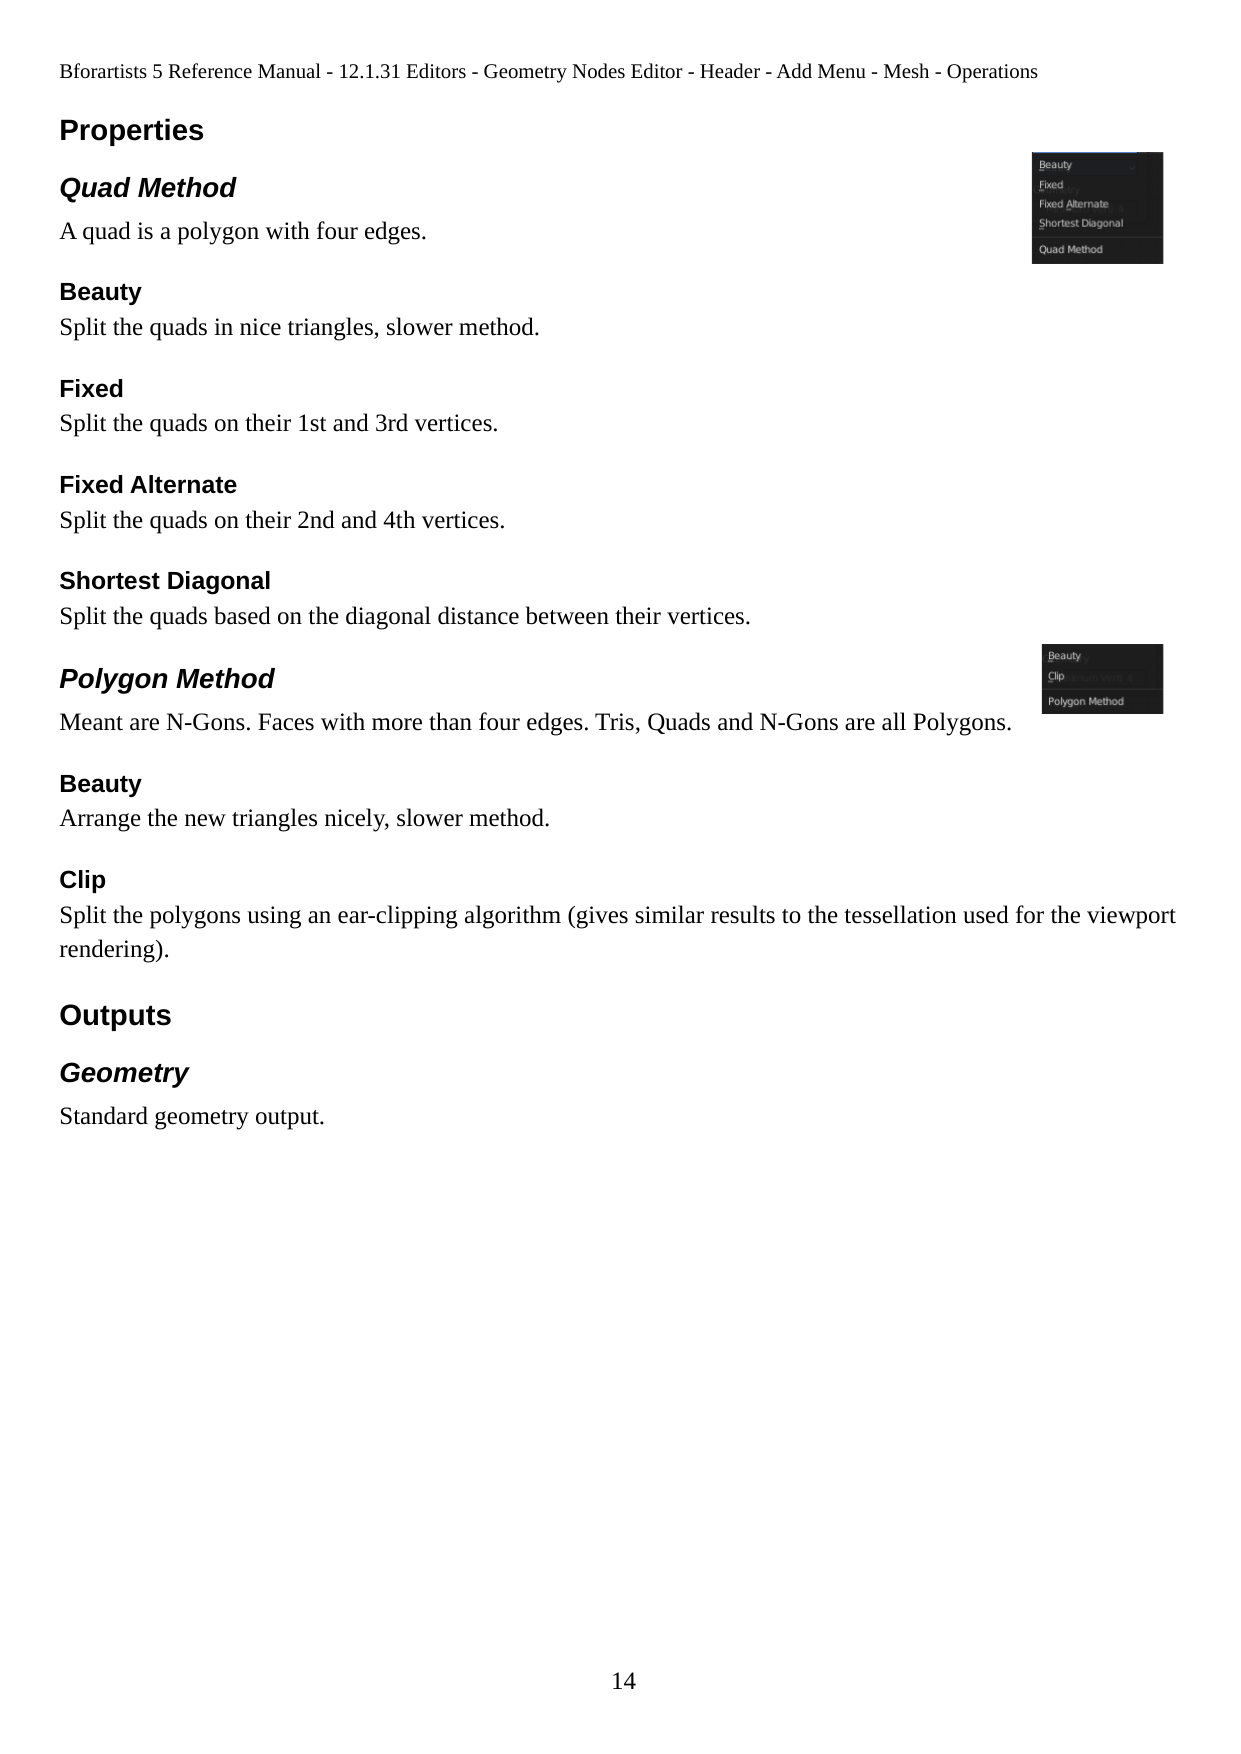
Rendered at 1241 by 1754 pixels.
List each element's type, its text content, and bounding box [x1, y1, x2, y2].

subtitle Beauty [59, 277, 1181, 306]
subtitle [1164, 663, 1181, 694]
subtitle Clip [59, 865, 1181, 893]
text Split the polygons using an ear-clipping algorithm (gives similar results to the tessellation used for the viewport rendering). [59, 900, 1181, 963]
subtitle Fixed Alternate [59, 470, 1181, 498]
text Meant are N-Gons. Faces with more than four edges. Tris, Quads and N-Gons are all Polygons. [59, 707, 1181, 736]
subtitle Outputs [59, 998, 1181, 1032]
subtitle [1164, 171, 1181, 203]
picture [1031, 152, 1164, 264]
text Split the quads in nice triangles, slower method. [59, 312, 1181, 341]
text Split the quads based on the diagonal distance between their vertices. [59, 601, 1181, 630]
subtitle Quad Method [59, 171, 1031, 203]
picture [1041, 644, 1164, 714]
subtitle Shortest Diagonal [59, 566, 1181, 595]
text Split the quads on their 2nd and 4th vertices. [59, 505, 1181, 533]
subtitle Geometry [59, 1057, 1181, 1088]
subtitle Fixed [59, 374, 1181, 402]
subtitle Properties [59, 113, 1181, 146]
text Arrange the new triangles nicely, slower method. [59, 803, 1181, 832]
text A quad is a polygon with four edges. [59, 216, 1031, 244]
text Split the quads on their 1st and 3rd vertices. [59, 408, 1181, 437]
subtitle Beauty [59, 769, 1181, 797]
text Standard geometry output. [59, 1101, 1181, 1130]
subtitle Polygon Method [59, 663, 1041, 694]
